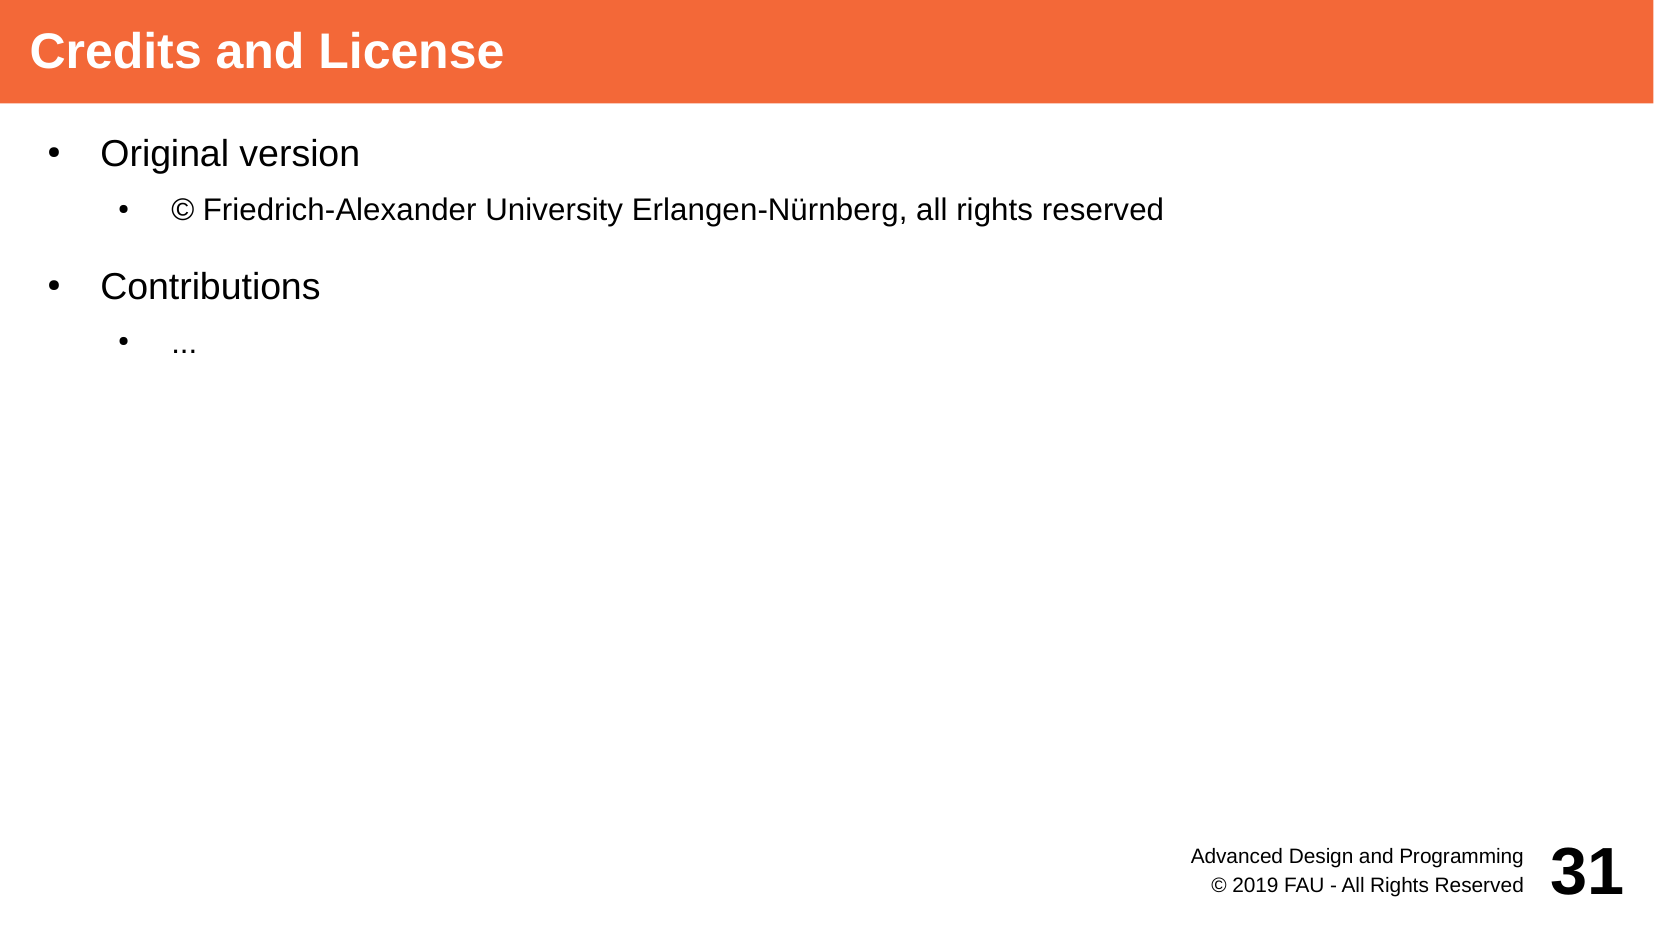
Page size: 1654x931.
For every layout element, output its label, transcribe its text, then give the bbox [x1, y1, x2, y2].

title Credits and License [0, 0, 1654, 104]
list Original version © Friedrich-Alexander University Erlangen-Nürnberg, all rights reserved Contributions ... [29, 132, 1625, 813]
